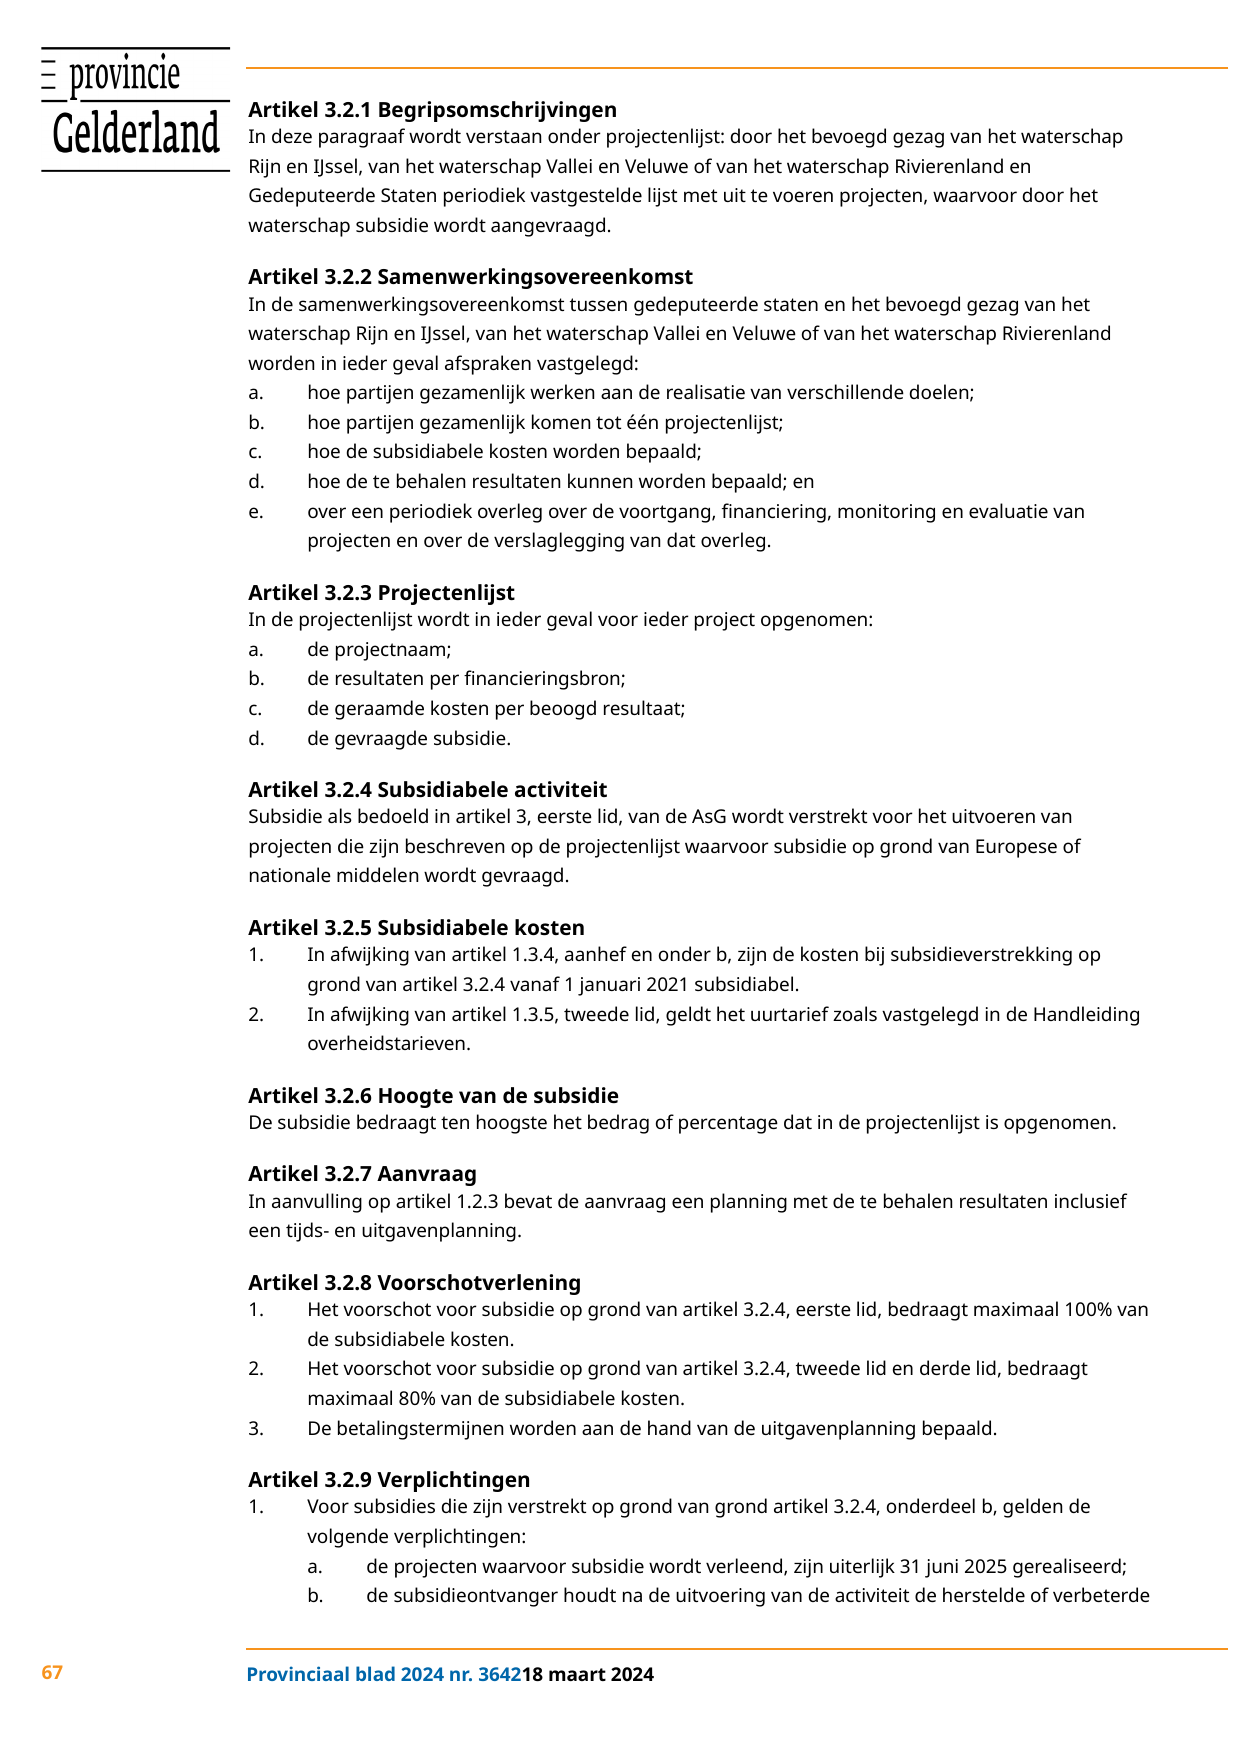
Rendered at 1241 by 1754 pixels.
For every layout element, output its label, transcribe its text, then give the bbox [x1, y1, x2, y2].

list de gevraagde subsidie. [248, 725, 1152, 750]
list De betalingstermijnen worden aan de hand van de uitgavenplanning bepaald. [248, 1415, 1152, 1441]
list de projecten waarvoor subsidie wordt verleend, zijn uiterlijk 31 juni 2025 gerealiseerd; [307, 1553, 1152, 1578]
text Artikel 3.2.7 Aanvraag [248, 1159, 1152, 1188]
list Voor subsidies die zijn verstrekt op grond van grond artikel 3.2.4, onderdeel b, gelden de volgende verplichtingen: [248, 1494, 1152, 1549]
text In deze paragraaf wordt verstaan onder projectenlijst: door het bevoegd gezag van het waterschap Rijn en IJssel, van het waterschap Vallei en Veluwe of van het waterschap Rivierenland en Gedeputeerde Staten periodiek vastgestelde lijst met uit te voeren projecten, waarvoor door het waterschap subsidie wordt aangevraagd. [248, 123, 1152, 238]
list de geraamde kosten per beoogd resultaat; [248, 695, 1152, 721]
text Artikel 3.2.3 Projectenlijst [248, 578, 1152, 606]
list hoe partijen gezamenlijk werken aan de realisatie van verschillende doelen; [248, 379, 1152, 405]
list In afwijking van artikel 1.3.5, tweede lid, geldt het uurtarief zoals vastgelegd in de Handleiding overheidstarieven. [248, 1001, 1152, 1056]
text In de samenwerkingsovereenkomst tussen gedeputeerde staten en het bevoegd gezag van het waterschap Rijn en IJssel, van het waterschap Vallei en Veluwe of van het waterschap Rivierenland worden in ieder geval afspraken vastgelegd: [248, 291, 1152, 376]
text Artikel 3.2.1 Begripsomschrijvingen [248, 95, 1152, 123]
text Artikel 3.2.5 Subsidiabele kosten [248, 913, 1152, 942]
text De subsidie bedraagt ten hoogste het bedrag of percentage dat in de projectenlijst is opgenomen. [248, 1109, 1152, 1135]
list hoe de te behalen resultaten kunnen worden bepaald; en [248, 468, 1152, 494]
list In afwijking van artikel 1.3.4, aanhef en onder b, zijn de kosten bij subsidieverstrekking op grond van artikel 3.2.4 vanaf 1 januari 2021 subsidiabel. [248, 942, 1152, 997]
list de subsidieontvanger houdt na de uitvoering van de activiteit de herstelde of verbeterde [307, 1582, 1152, 1608]
text Artikel 3.2.6 Hoogte van de subsidie [248, 1081, 1152, 1109]
picture [41, 47, 231, 172]
text Artikel 3.2.9 Verplichtingen [248, 1465, 1152, 1494]
text Artikel 3.2.8 Voorschotverlening [248, 1268, 1152, 1296]
list hoe partijen gezamenlijk komen tot één projectenlijst; [248, 409, 1152, 435]
text In de projectenlijst wordt in ieder geval voor ieder project opgenomen: [248, 606, 1152, 632]
text Artikel 3.2.4 Subsidiabele activiteit [248, 775, 1152, 803]
text Subsidie als bedoeld in artikel 3, eerste lid, van de AsG wordt verstrekt voor het uitvoeren van projecten die zijn beschreven op de projectenlijst waarvoor subsidie op grond van Europese of nationale middelen wordt gevraagd. [248, 803, 1152, 888]
text In aanvulling op artikel 1.2.3 bevat de aanvraag een planning met de te behalen resultaten inclusief een tijds- en uitgavenplanning. [248, 1188, 1152, 1243]
list de resultaten per financieringsbron; [248, 666, 1152, 691]
text Artikel 3.2.2 Samenwerkingsovereenkomst [248, 262, 1152, 291]
list de projectnaam; [248, 636, 1152, 662]
list over een periodiek overleg over de voortgang, financiering, monitoring en evaluatie van projecten en over de verslaglegging van dat overleg. [248, 498, 1152, 553]
list Het voorschot voor subsidie op grond van artikel 3.2.4, tweede lid en derde lid, bedraagt maximaal 80% van de subsidiabele kosten. [248, 1356, 1152, 1411]
list hoe de subsidiabele kosten worden bepaald; [248, 439, 1152, 464]
list Het voorschot voor subsidie op grond van artikel 3.2.4, eerste lid, bedraagt maximaal 100% van de subsidiabele kosten. [248, 1296, 1152, 1352]
